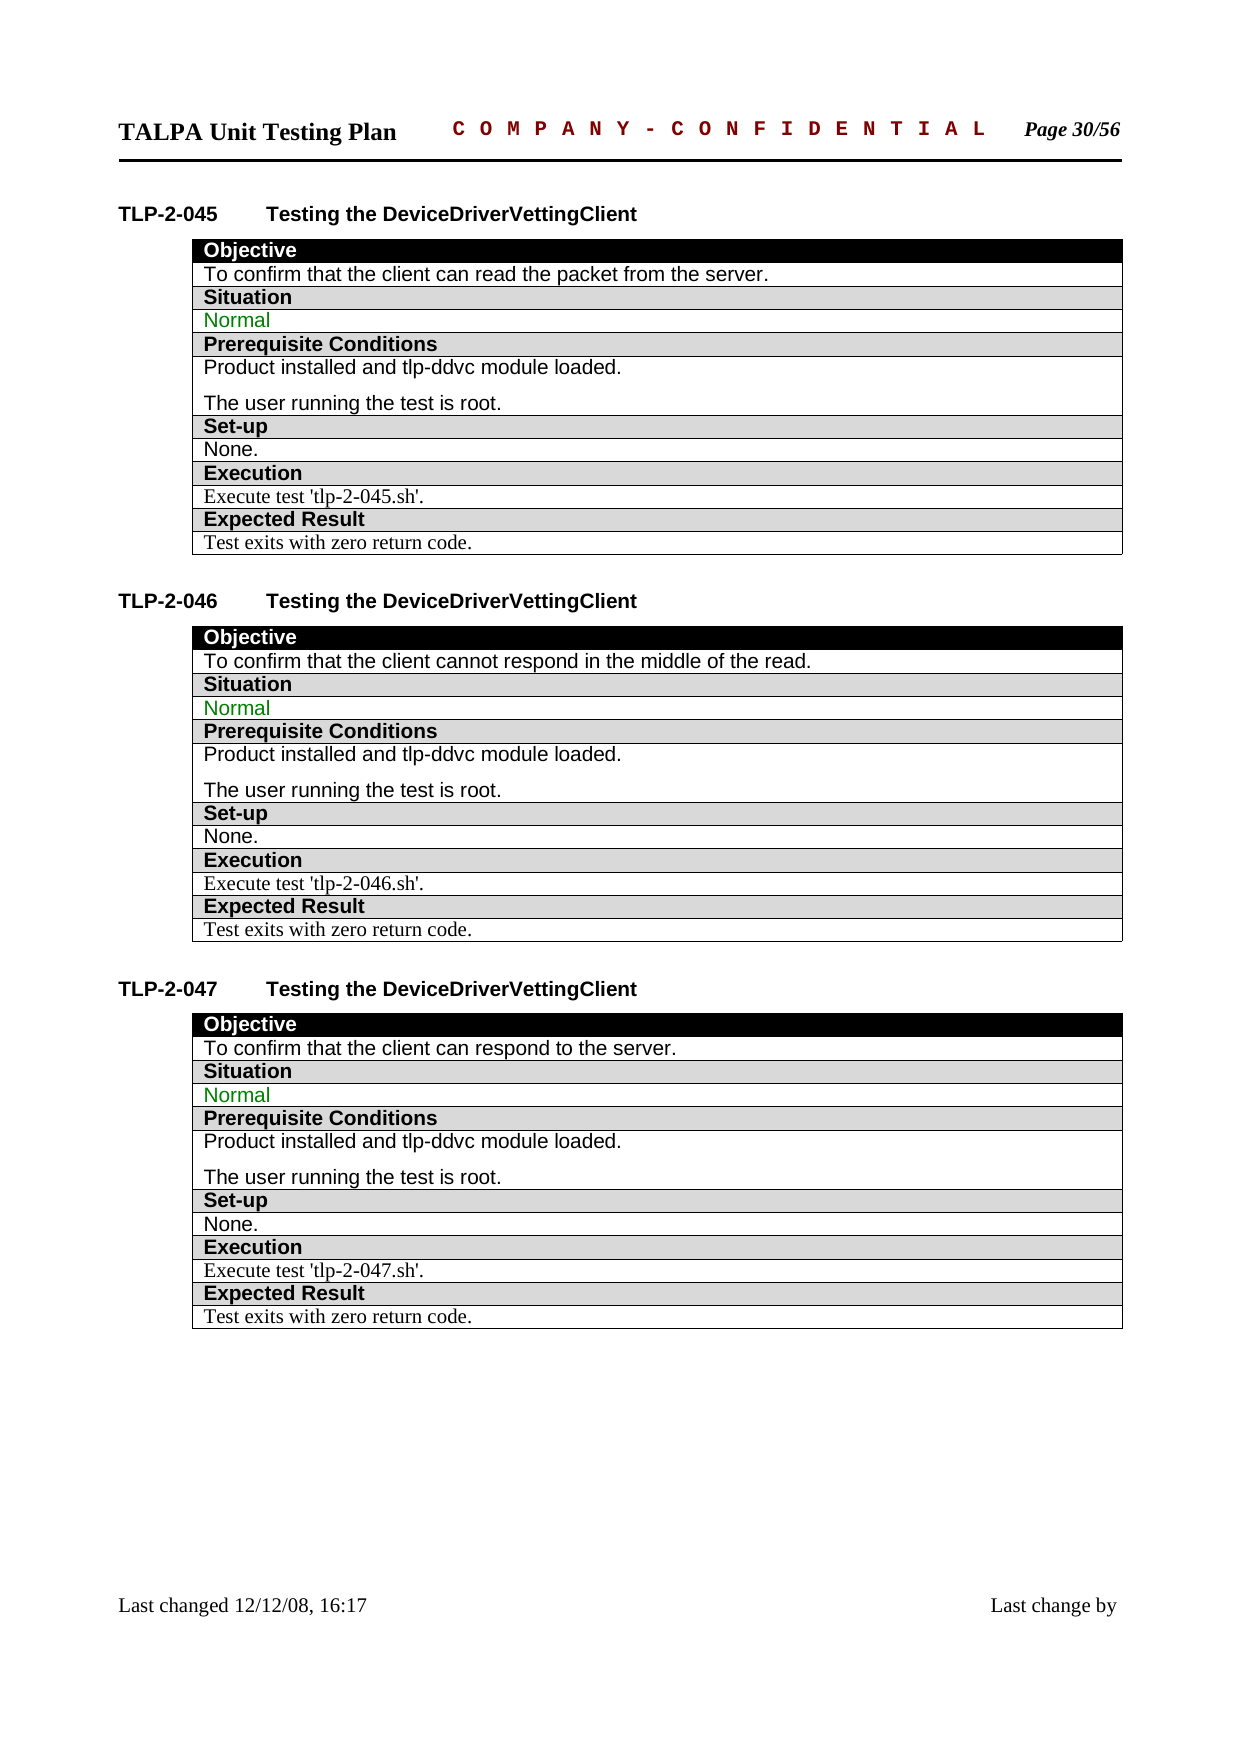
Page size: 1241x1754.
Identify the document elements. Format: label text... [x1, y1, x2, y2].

table_cell None. [193, 439, 1122, 461]
table_header Objective [193, 627, 1122, 649]
table_cell Prerequisite Conditions [193, 720, 1122, 743]
table_header Objective [193, 1014, 1122, 1036]
table_cell Set-up [193, 803, 1122, 825]
table_cell None. [193, 826, 1122, 848]
table_cell Product installed and tlp-ddvc module loaded. The user running the test is root. [193, 744, 1122, 802]
table_cell Normal [193, 697, 1122, 719]
table_cell Test exits with zero return code. [193, 532, 1122, 554]
table_cell To confirm that the client can read the packet from the server. [193, 263, 1122, 286]
text TLP-2-045 Testing the DeviceDriverVettingClient [118, 203, 1122, 226]
table_cell Normal [193, 1084, 1122, 1106]
table_cell Set-up [193, 1190, 1122, 1212]
table_cell Expected Result [193, 896, 1122, 918]
table_cell Execution [193, 1236, 1122, 1259]
table_cell Execute test 'tlp-2-047.sh'. [193, 1260, 1122, 1282]
table_cell Product installed and tlp-ddvc module loaded. The user running the test is root. [193, 1131, 1122, 1189]
table_cell Situation [193, 1061, 1122, 1083]
table_header Objective [193, 240, 1122, 262]
table_cell To confirm that the client can respond to the server. [193, 1037, 1122, 1060]
table_cell Test exits with zero return code. [193, 1306, 1122, 1328]
table_cell Execute test 'tlp-2-046.sh'. [193, 873, 1122, 895]
table_cell None. [193, 1213, 1122, 1235]
text TLP-2-046 Testing the DeviceDriverVettingClient [118, 590, 1122, 613]
table_cell Set-up [193, 416, 1122, 438]
text TLP-2-047 Testing the DeviceDriverVettingClient [118, 977, 1122, 1000]
table_cell Execute test 'tlp-2-045.sh'. [193, 486, 1122, 508]
table_cell Expected Result [193, 1283, 1122, 1305]
table_cell Execution [193, 849, 1122, 872]
table_cell Execution [193, 462, 1122, 485]
table_cell To confirm that the client cannot respond in the middle of the read. [193, 650, 1122, 673]
table_cell Prerequisite Conditions [193, 1107, 1122, 1130]
table_cell Expected Result [193, 509, 1122, 531]
table_cell Situation [193, 287, 1122, 309]
table_cell Prerequisite Conditions [193, 333, 1122, 356]
table_cell Situation [193, 674, 1122, 696]
table_cell Normal [193, 310, 1122, 332]
table_cell Product installed and tlp-ddvc module loaded. The user running the test is root. [193, 357, 1122, 415]
table_cell Test exits with zero return code. [193, 919, 1122, 941]
